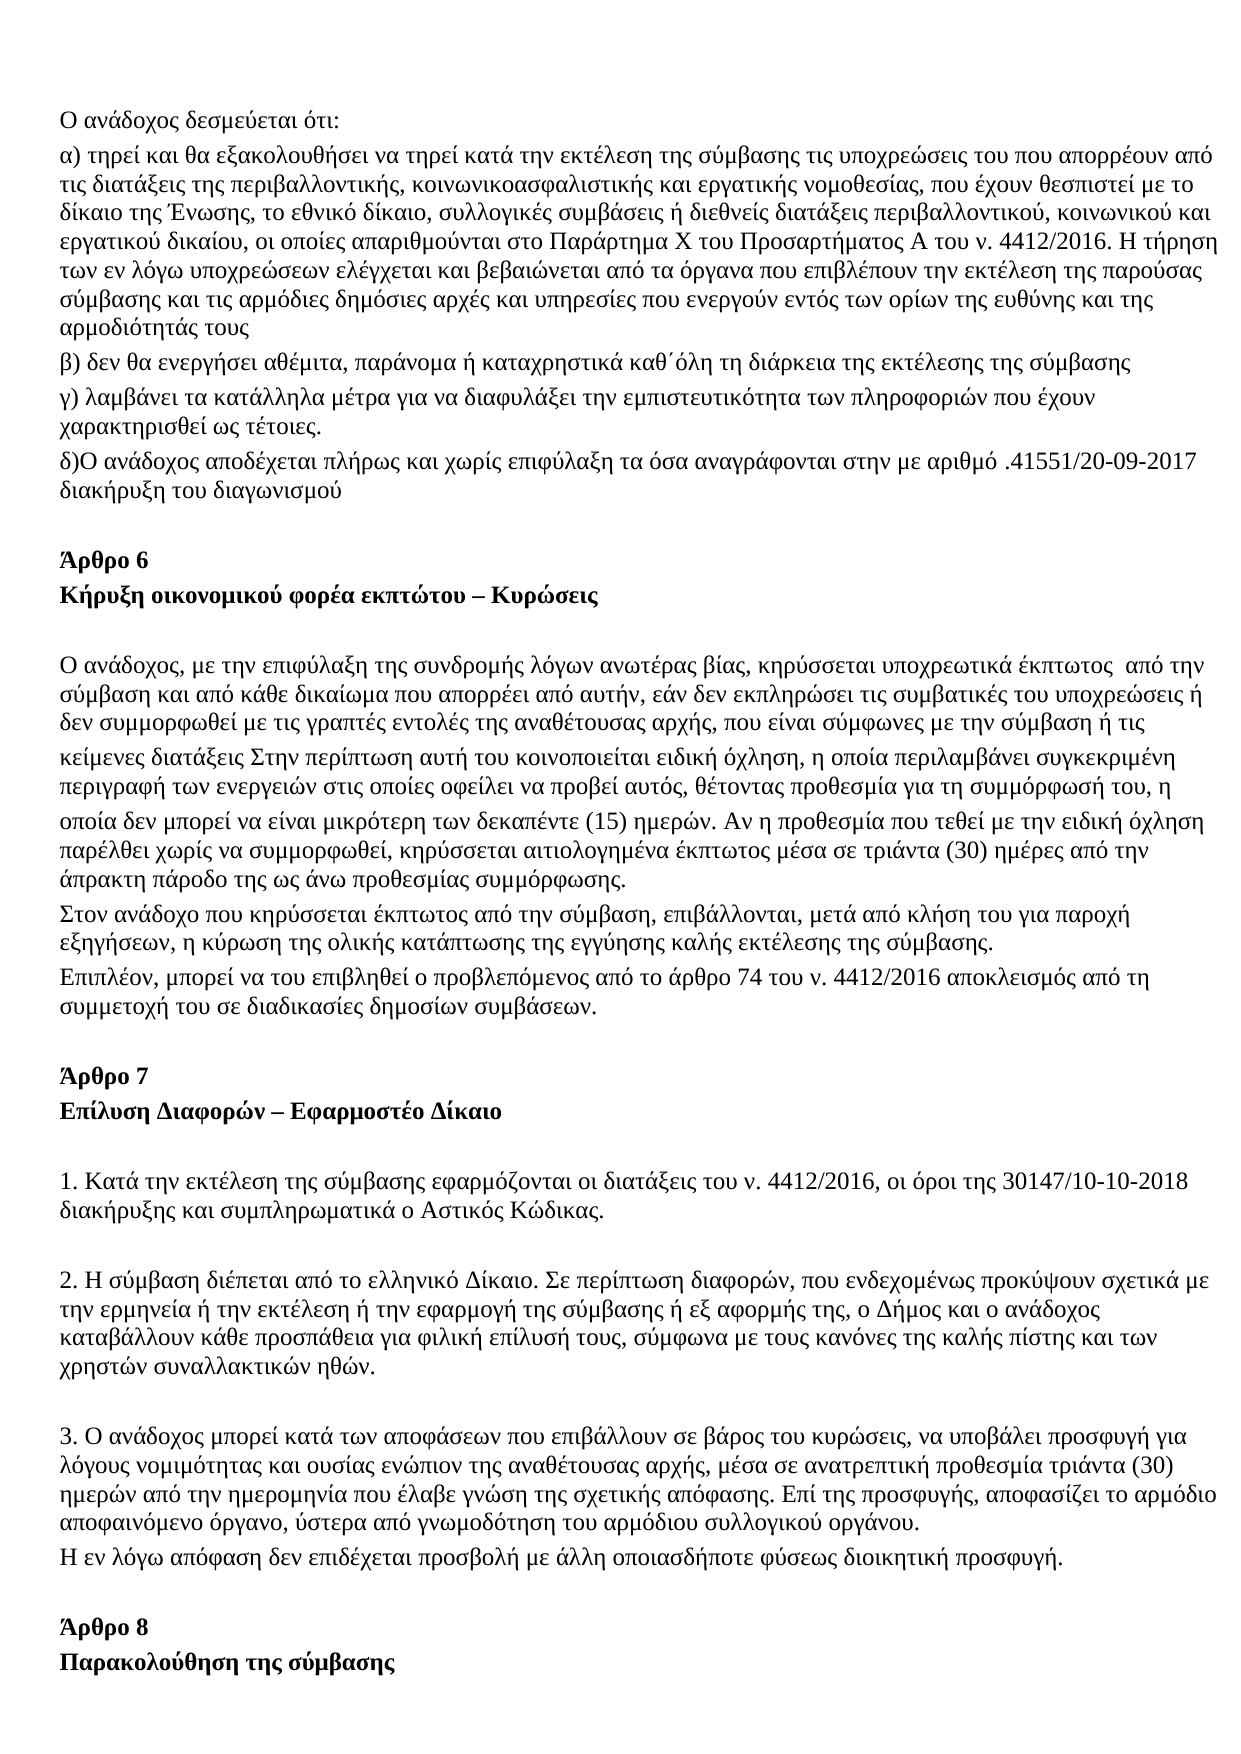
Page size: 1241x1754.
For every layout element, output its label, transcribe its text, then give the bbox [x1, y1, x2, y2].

text δ)Ο ανάδοχος αποδέχεται πλήρως και χωρίς επιφύλαξη τα όσα αναγράφονται στην με αριθμό .41551/20-09-2017 διακήρυξη του διαγωνισμού [59, 446, 1240, 504]
text 1. Κατά την εκτέλεση της σύμβασης εφαρμόζονται οι διατάξεις του ν. 4412/2016, οι όροι της 30147/10-10-2018 διακήρυξης και συμπληρωματικά ο Αστικός Κώδικας. [59, 1166, 1240, 1224]
text β) δεν θα ενεργήσει αθέμιτα, παράνομα ή καταχρηστικά καθ΄όλη τη διάρκεια της εκτέλεσης της σύμβασης [59, 347, 1240, 376]
text Άρθρο 6 [59, 545, 1240, 574]
text Παρακολούθηση της σύμβασης [59, 1647, 1240, 1676]
text κείμενες διατάξεις Στην περίπτωση αυτή του κοινοποιείται ειδική όχληση, η οποία περιλαμβάνει συγκεκριμένη περιγραφή των ενεργειών στις οποίες οφείλει να προβεί αυτός, θέτοντας προθεσμία για τη συμμόρφωσή του, η [59, 742, 1240, 800]
text Επίλυση Διαφορών – Εφαρμοστέο Δίκαιο [59, 1096, 1240, 1125]
text οποία δεν μπορεί να είναι μικρότερη των δεκαπέντε (15) ημερών. Αν η προθεσμία που τεθεί με την ειδική όχληση παρέλθει χωρίς να συμμορφωθεί, κηρύσσεται αιτιολογημένα έκπτωτος μέσα σε τριάντα (30) ημέρες από την άπρακτη πάροδο της ως άνω προθεσμίας συμμόρφωσης. [59, 806, 1240, 892]
text γ) λαμβάνει τα κατάλληλα μέτρα για να διαφυλάξει την εμπιστευτικότητα των πληροφοριών που έχουν χαρακτηρισθεί ως τέτοιες. [59, 382, 1240, 440]
text Η εν λόγω απόφαση δεν επιδέχεται προσβολή με άλλη οποιασδήποτε φύσεως διοικητική προσφυγή. [59, 1542, 1240, 1571]
text Άρθρο 8 [59, 1612, 1240, 1641]
text Στον ανάδοχο που κηρύσσεται έκπτωτος από την σύμβαση, επιβάλλονται, μετά από κλήση του για παροχή εξηγήσεων, η κύρωση της ολικής κατάπτωσης της εγγύησης καλής εκτέλεσης της σύμβασης. [59, 899, 1240, 956]
text 2. Η σύμβαση διέπεται από το ελληνικό Δίκαιο. Σε περίπτωση διαφορών, που ενδεχομένως προκύψουν σχετικά με την ερμηνεία ή την εκτέλεση ή την εφαρμογή της σύμβασης ή εξ αφορμής της, ο Δήμος και ο ανάδοχος καταβάλλουν κάθε προσπάθεια για φιλική επίλυσή τους, σύμφωνα με τους κανόνες της καλής πίστης και των χρηστών συναλλακτικών ηθών. [59, 1265, 1240, 1380]
text Επιπλέον, μπορεί να του επιβληθεί ο προβλεπόμενος από το άρθρο 74 του ν. 4412/2016 αποκλεισμός από τη συμμετοχή του σε διαδικασίες δημοσίων συμβάσεων. [59, 962, 1240, 1020]
text Άρθρο 7 [59, 1061, 1240, 1090]
text α) τηρεί και θα εξακολουθήσει να τηρεί κατά την εκτέλεση της σύμβασης τις υποχρεώσεις του που απορρέουν από τις διατάξεις της περιβαλλοντικής, κοινωνικοασφαλιστικής και εργατικής νομοθεσίας, που έχουν θεσπιστεί με το δίκαιο της Ένωσης, το εθνικό δίκαιο, συλλογικές συμβάσεις ή διεθνείς διατάξεις περιβαλλοντικού, κοινωνικού και εργατικού δικαίου, οι οποίες απαριθμούνται στο Παράρτημα Χ του Προσαρτήματος Α του ν. 4412/2016. Η τήρηση των εν λόγω υποχρεώσεων ελέγχεται και βεβαιώνεται από τα όργανα που επιβλέπουν την εκτέλεση της παρούσας σύμβασης και τις αρμόδιες δημόσιες αρχές και υπηρεσίες που ενεργούν εντός των ορίων της ευθύνης και της αρμοδιότητάς τους [59, 140, 1240, 341]
text Ο ανάδοχος, με την επιφύλαξη της συνδρομής λόγων ανωτέρας βίας, κηρύσσεται υποχρεωτικά έκπτωτος από την σύμβαση και από κάθε δικαίωμα που απορρέει από αυτήν, εάν δεν εκπληρώσει τις συμβατικές του υποχρεώσεις ή δεν συμμορφωθεί με τις γραπτές εντολές της αναθέτουσας αρχής, που είναι σύμφωνες με την σύμβαση ή τις [59, 650, 1240, 736]
text Κήρυξη οικονομικού φορέα εκπτώτου – Κυρώσεις [59, 580, 1240, 609]
text Ο ανάδοχος δεσμεύεται ότι: [59, 105, 1240, 134]
text 3. Ο ανάδοχος μπορεί κατά των αποφάσεων που επιβάλλουν σε βάρος του κυρώσεις, να υποβάλει προσφυγή για λόγους νομιμότητας και ουσίας ενώπιον της αναθέτουσας αρχής, μέσα σε ανατρεπτική προθεσμία τριάντα (30) ημερών από την ημερομηνία που έλαβε γνώση της σχετικής απόφασης. Επί της προσφυγής, αποφασίζει το αρμόδιο αποφαινόμενο όργανο, ύστερα από γνωμοδότηση του αρμόδιου συλλογικού οργάνου. [59, 1421, 1240, 1536]
